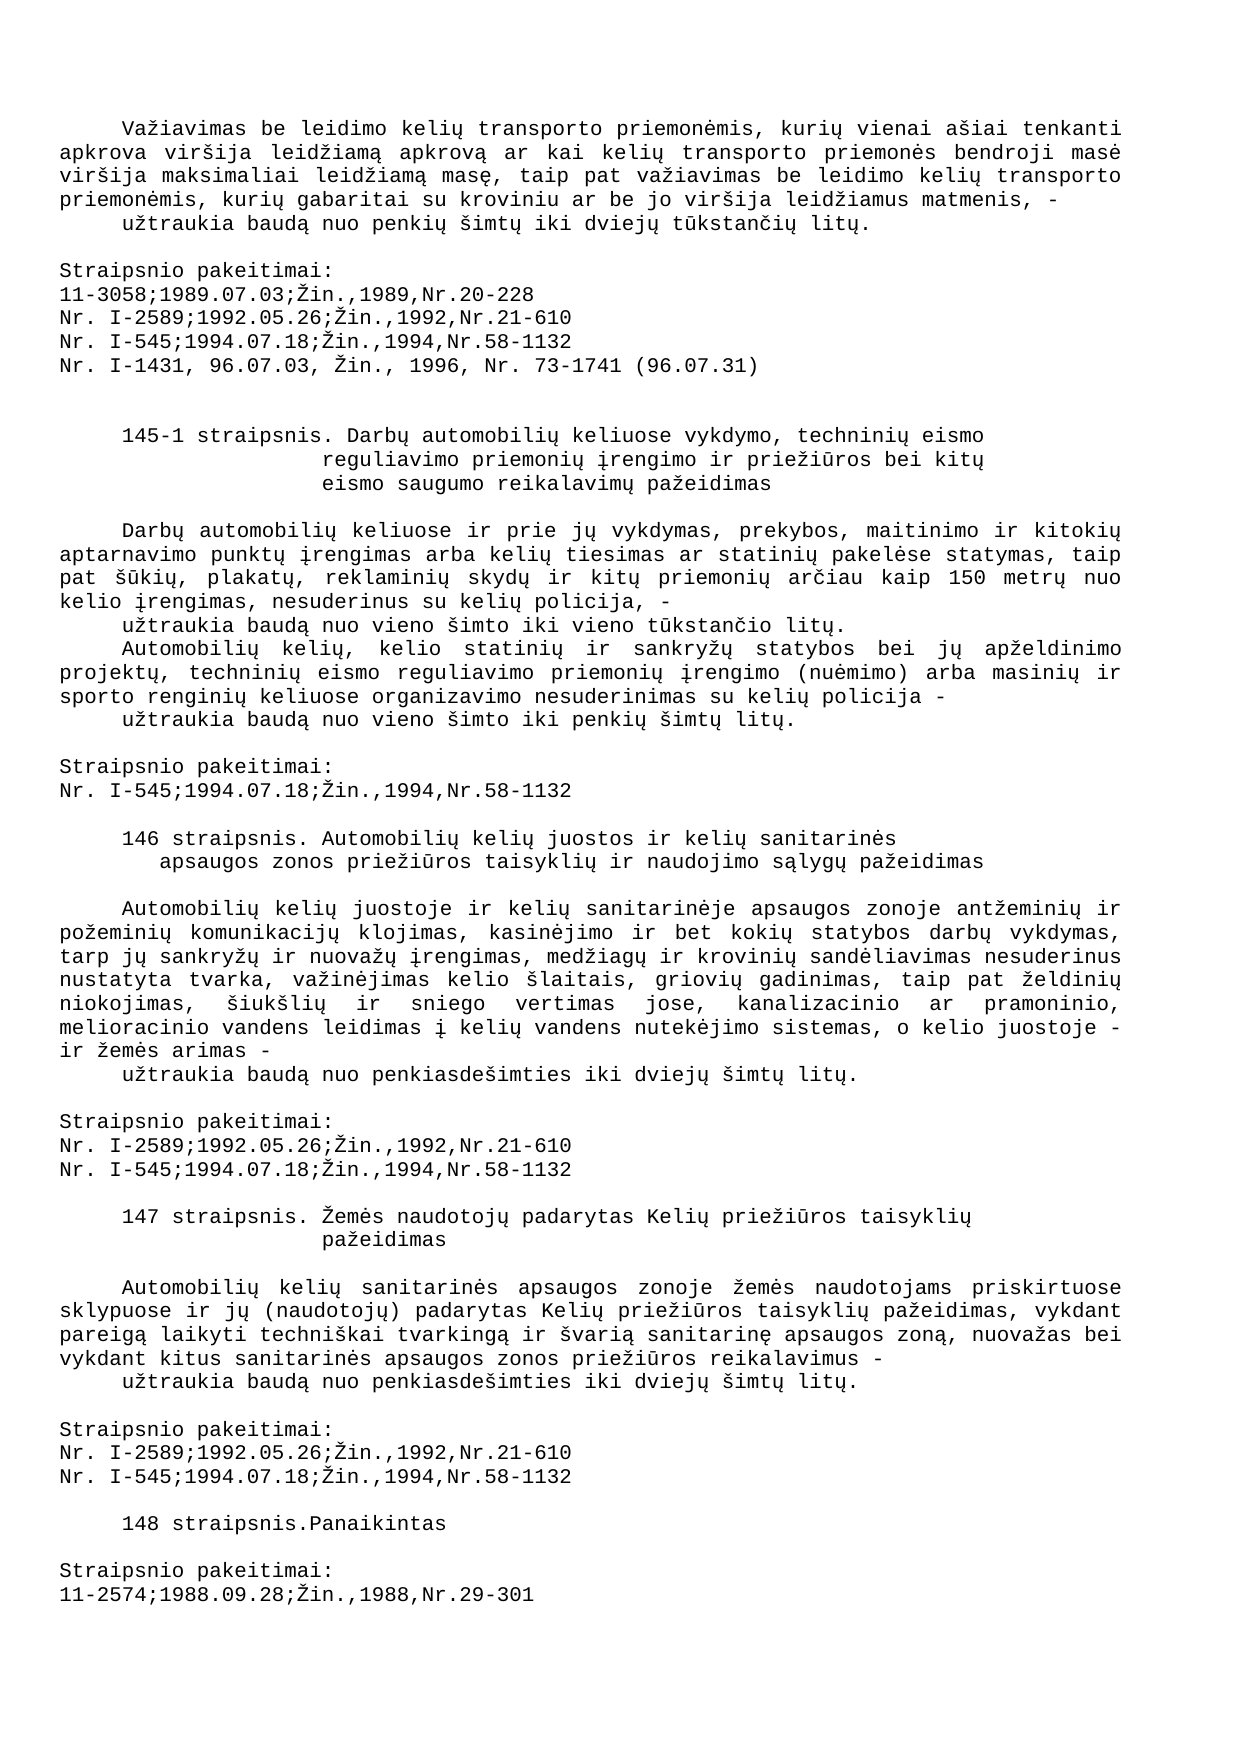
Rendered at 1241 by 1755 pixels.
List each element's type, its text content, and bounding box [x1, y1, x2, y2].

text pažeidimas [59, 1229, 1122, 1253]
text 148 straipsnis.Panaikintas [59, 1513, 1122, 1537]
text Darbų automobilių keliuose ir prie jų vykdymas, prekybos, maitinimo ir kitokių aptarnavimo punktų įrengimas arba kelių tiesimas ar statinių pakelėse statymas, taip pat šūkių, plakatų, reklaminių skydų ir kitų priemonių arčiau kaip 150 metrų nuo kelio įrengimas, nesuderinus su kelių policija, - [59, 520, 1122, 615]
text užtraukia baudą nuo vieno šimto iki vieno tūkstančio litų. [59, 615, 1122, 638]
text Nr. I-545;1994.07.18;Žin.,1994,Nr.58-1132 [59, 331, 1122, 354]
text Nr. I-545;1994.07.18;Žin.,1994,Nr.58-1132 [59, 1158, 1122, 1182]
text 11-3058;1989.07.03;Žin.,1989,Nr.20-228 [59, 284, 1122, 307]
text Straipsnio pakeitimai: [59, 260, 1122, 284]
text Automobilių kelių, kelio statinių ir sankryžų statybos bei jų apželdinimo projektų, techninių eismo reguliavimo priemonių įrengimo (nuėmimo) arba masinių ir sporto renginių keliuose organizavimo nesuderinimas su kelių policija - [59, 638, 1122, 709]
text Nr. I-545;1994.07.18;Žin.,1994,Nr.58-1132 [59, 780, 1122, 804]
text Automobilių kelių sanitarinės apsaugos zonoje žemės naudotojams priskirtuose sklypuose ir jų (naudotojų) padarytas Kelių priežiūros taisyklių pažeidimas, vykdant pareigą laikyti techniškai tvarkingą ir švarią sanitarinę apsaugos zoną, nuovažas bei vykdant kitus sanitarinės apsaugos zonos priežiūros reikalavimus - [59, 1277, 1122, 1371]
text Straipsnio pakeitimai: [59, 1419, 1122, 1442]
text Straipsnio pakeitimai: [59, 1111, 1122, 1135]
text 11-2574;1988.09.28;Žin.,1988,Nr.29-301 [59, 1584, 1122, 1608]
text Nr. I-2589;1992.05.26;Žin.,1992,Nr.21-610 [59, 307, 1122, 331]
text užtraukia baudą nuo penkių šimtų iki dviejų tūkstančių litų. [59, 213, 1122, 236]
text Automobilių kelių juostoje ir kelių sanitarinėje apsaugos zonoje antžeminių ir požeminių komunikacijų klojimas, kasinėjimo ir bet kokių statybos darbų vykdymas, tarp jų sankryžų ir nuovažų įrengimas, medžiagų ir krovinių sandėliavimas nesuderinus nustatyta tvarka, važinėjimas kelio šlaitais, griovių gadinimas, taip pat želdinių niokojimas, šiukšlių ir sniego vertimas jose, kanalizacinio ar pramoninio, melioracinio vandens leidimas į kelių vandens nutekėjimo sistemas, o kelio juostoje - ir žemės arimas - [59, 898, 1122, 1064]
text Nr. I-1431, 96.07.03, Žin., 1996, Nr. 73-1741 (96.07.31) [59, 354, 1122, 378]
text apsaugos zonos priežiūros taisyklių ir naudojimo sąlygų pažeidimas [59, 851, 1122, 875]
text užtraukia baudą nuo penkiasdešimties iki dviejų šimtų litų. [59, 1064, 1122, 1088]
text Nr. I-2589;1992.05.26;Žin.,1992,Nr.21-610 [59, 1442, 1122, 1466]
text užtraukia baudą nuo vieno šimto iki penkių šimtų litų. [59, 709, 1122, 733]
text 146 straipsnis. Automobilių kelių juostos ir kelių sanitarinės [59, 827, 1122, 851]
text užtraukia baudą nuo penkiasdešimties iki dviejų šimtų litų. [59, 1371, 1122, 1395]
text Straipsnio pakeitimai: [59, 1561, 1122, 1584]
text eismo saugumo reikalavimų pažeidimas [59, 473, 1122, 496]
text 145-1 straipsnis. Darbų automobilių keliuose vykdymo, techninių eismo [59, 426, 1122, 449]
text Važiavimas be leidimo kelių transporto priemonėmis, kurių vienai ašiai tenkanti apkrova viršija leidžiamą apkrovą ar kai kelių transporto priemonės bendroji masė viršija maksimaliai leidžiamą masę, taip pat važiavimas be leidimo kelių transporto priemonėmis, kurių gabaritai su kroviniu ar be jo viršija leidžiamus matmenis, - [59, 118, 1122, 213]
text 147 straipsnis. Žemės naudotojų padarytas Kelių priežiūros taisyklių [59, 1206, 1122, 1229]
text Straipsnio pakeitimai: [59, 757, 1122, 780]
text Nr. I-2589;1992.05.26;Žin.,1992,Nr.21-610 [59, 1135, 1122, 1158]
text Nr. I-545;1994.07.18;Žin.,1994,Nr.58-1132 [59, 1466, 1122, 1489]
text reguliavimo priemonių įrengimo ir priežiūros bei kitų [59, 449, 1122, 473]
